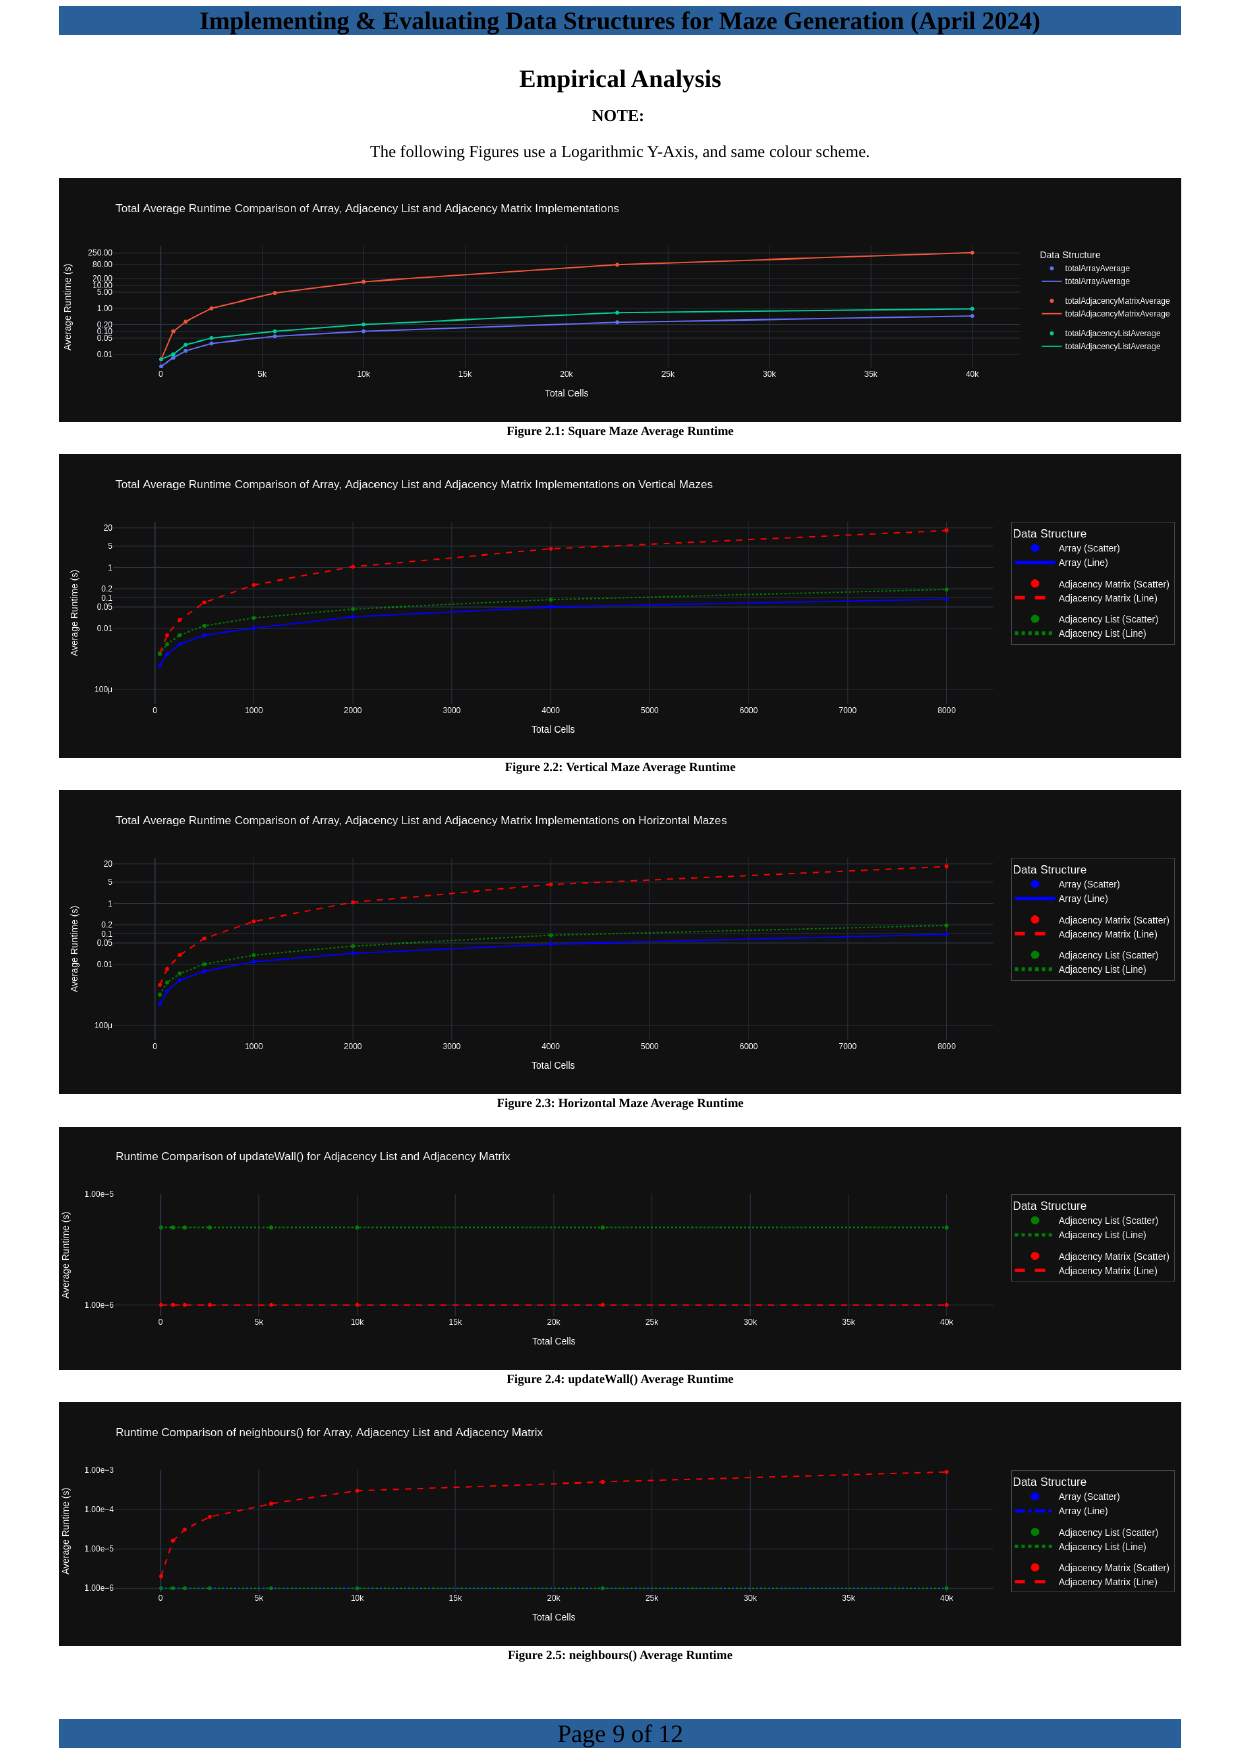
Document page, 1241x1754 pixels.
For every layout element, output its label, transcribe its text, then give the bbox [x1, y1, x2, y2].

text Figure 2.3: Horizontal Maze Average Runtime [59, 1094, 1181, 1110]
picture [59, 1127, 1182, 1370]
picture [59, 1402, 1182, 1646]
subtitle Empirical Analysis [59, 64, 1181, 93]
picture [59, 790, 1182, 1094]
picture [59, 454, 1182, 758]
text Figure 2.1: Square Maze Average Runtime [59, 422, 1181, 438]
text NOTE: [59, 105, 1181, 124]
text Figure 2.2: Vertical Maze Average Runtime [59, 758, 1181, 774]
text The following Figures use a Logarithmic Y-Axis, and same colour scheme. [59, 142, 1181, 161]
text Figure 2.4: updateWall() Average Runtime [59, 1370, 1181, 1386]
text Figure 2.5: neighbours() Average Runtime [59, 1646, 1181, 1662]
picture [59, 178, 1182, 422]
